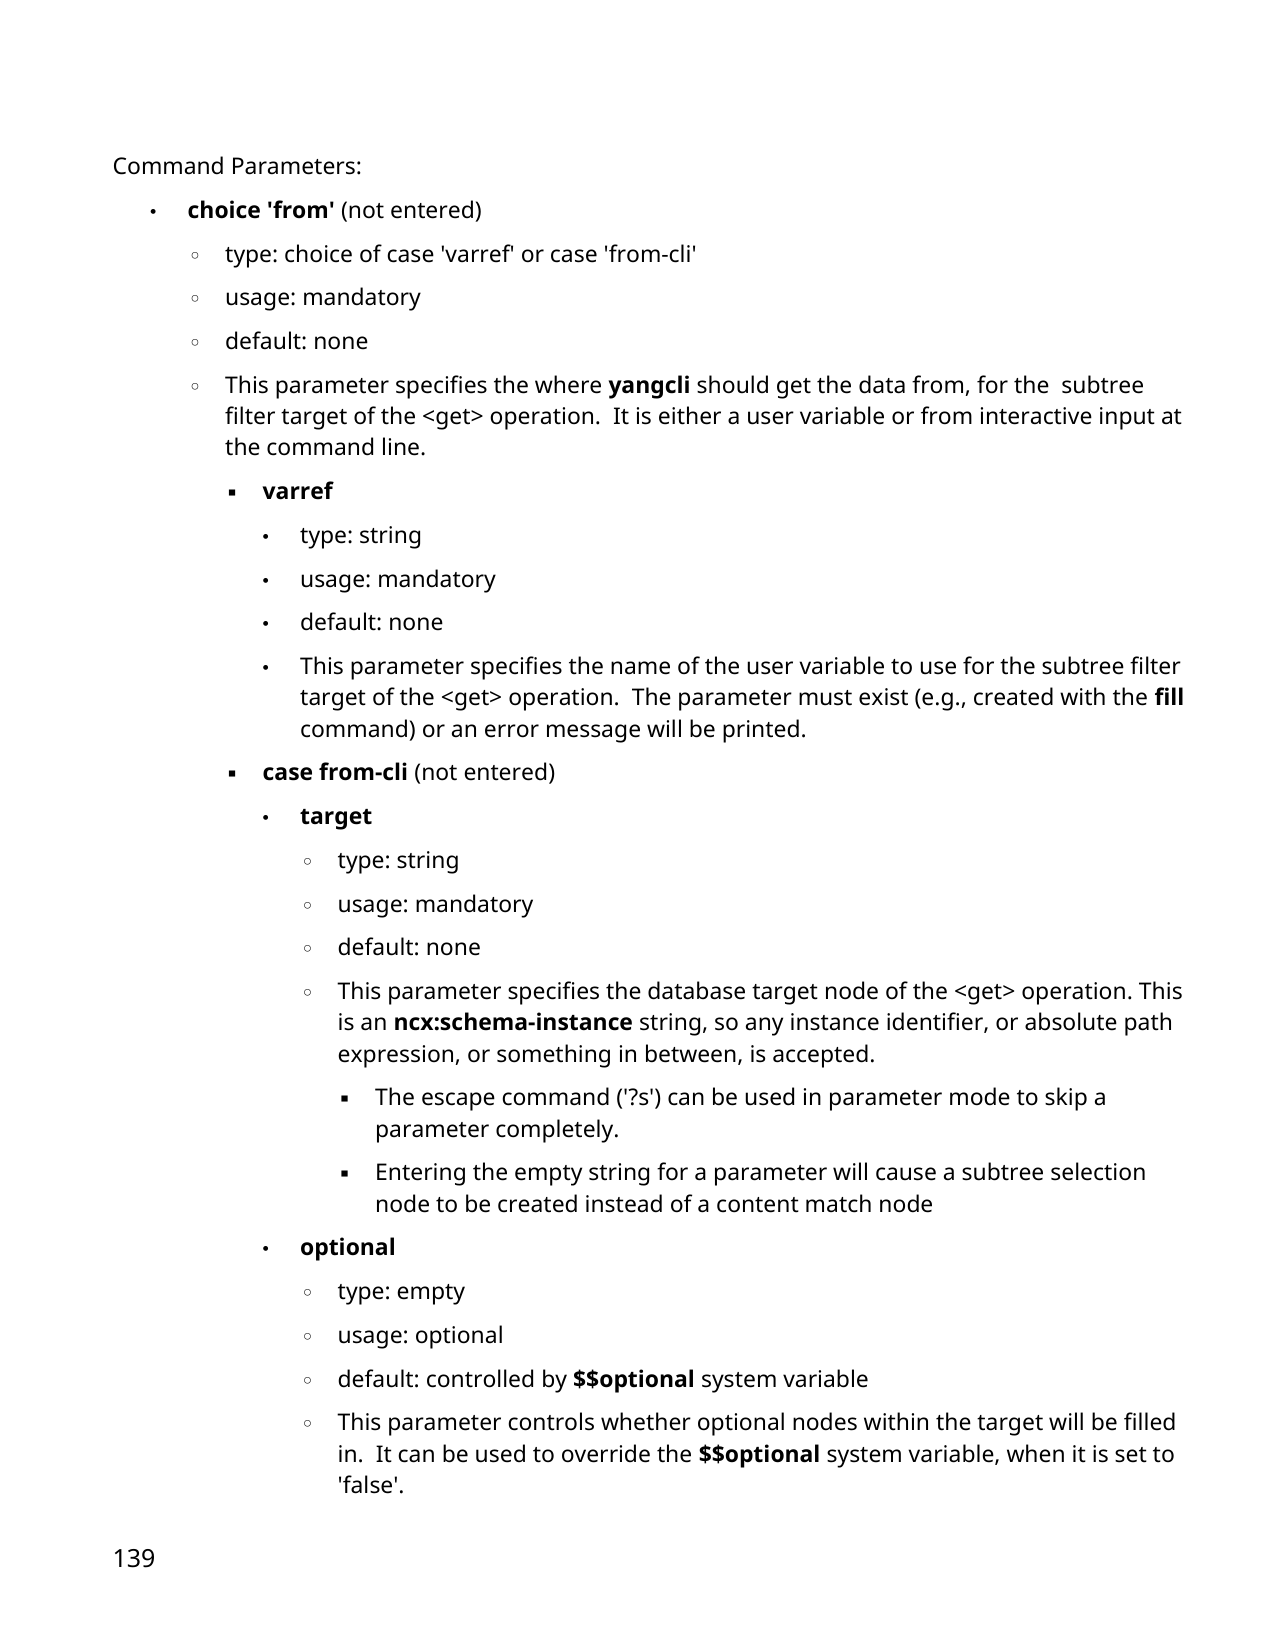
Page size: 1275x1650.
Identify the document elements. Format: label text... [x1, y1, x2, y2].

list usage: mandatory [262, 562, 1200, 594]
list default: none [300, 931, 1200, 962]
list This parameter controls whether optional nodes within the target will be filled in. It can be used to override the $$optional system variable, when it is set to 'false'. [300, 1406, 1200, 1500]
list The escape command ('?s') can be used in parameter mode to skip a parameter completely. [337, 1081, 1200, 1144]
list Entering the empty string for a parameter will cause a subtree selection node to be created instead of a content match node [337, 1156, 1200, 1219]
list This parameter specifies the database target node of the <get> operation. This is an ncx:schema-instance string, so any instance identifier, or absolute path expression, or something in between, is accepted. [300, 975, 1200, 1069]
list type: choice of case 'varref' or case 'from-cli' [187, 237, 1200, 269]
text Command Parameters: [112, 150, 1200, 181]
list default: controlled by $$optional system variable [300, 1362, 1200, 1394]
list usage: optional [300, 1319, 1200, 1350]
list This parameter specifies the name of the user variable to use for the subtree filter target of the <get> operation. The parameter must exist (e.g., created with the fill command) or an error message will be printed. [262, 650, 1200, 744]
list This parameter specifies the where yangcli should get the data from, for the subtree filter target of the <get> operation. It is either a user variable or from interactive input at the command line. [187, 369, 1200, 462]
list type: empty [300, 1275, 1200, 1306]
list usage: mandatory [187, 281, 1200, 312]
list case from-cli (not entered) [225, 756, 1200, 787]
list usage: mandatory [300, 887, 1200, 919]
list varref [225, 475, 1200, 506]
list target [262, 800, 1200, 831]
list default: none [187, 325, 1200, 356]
list type: string [300, 844, 1200, 875]
list choice 'from' (not entered) [150, 194, 1200, 225]
list default: none [262, 606, 1200, 637]
list optional [262, 1231, 1200, 1262]
list type: string [262, 519, 1200, 550]
